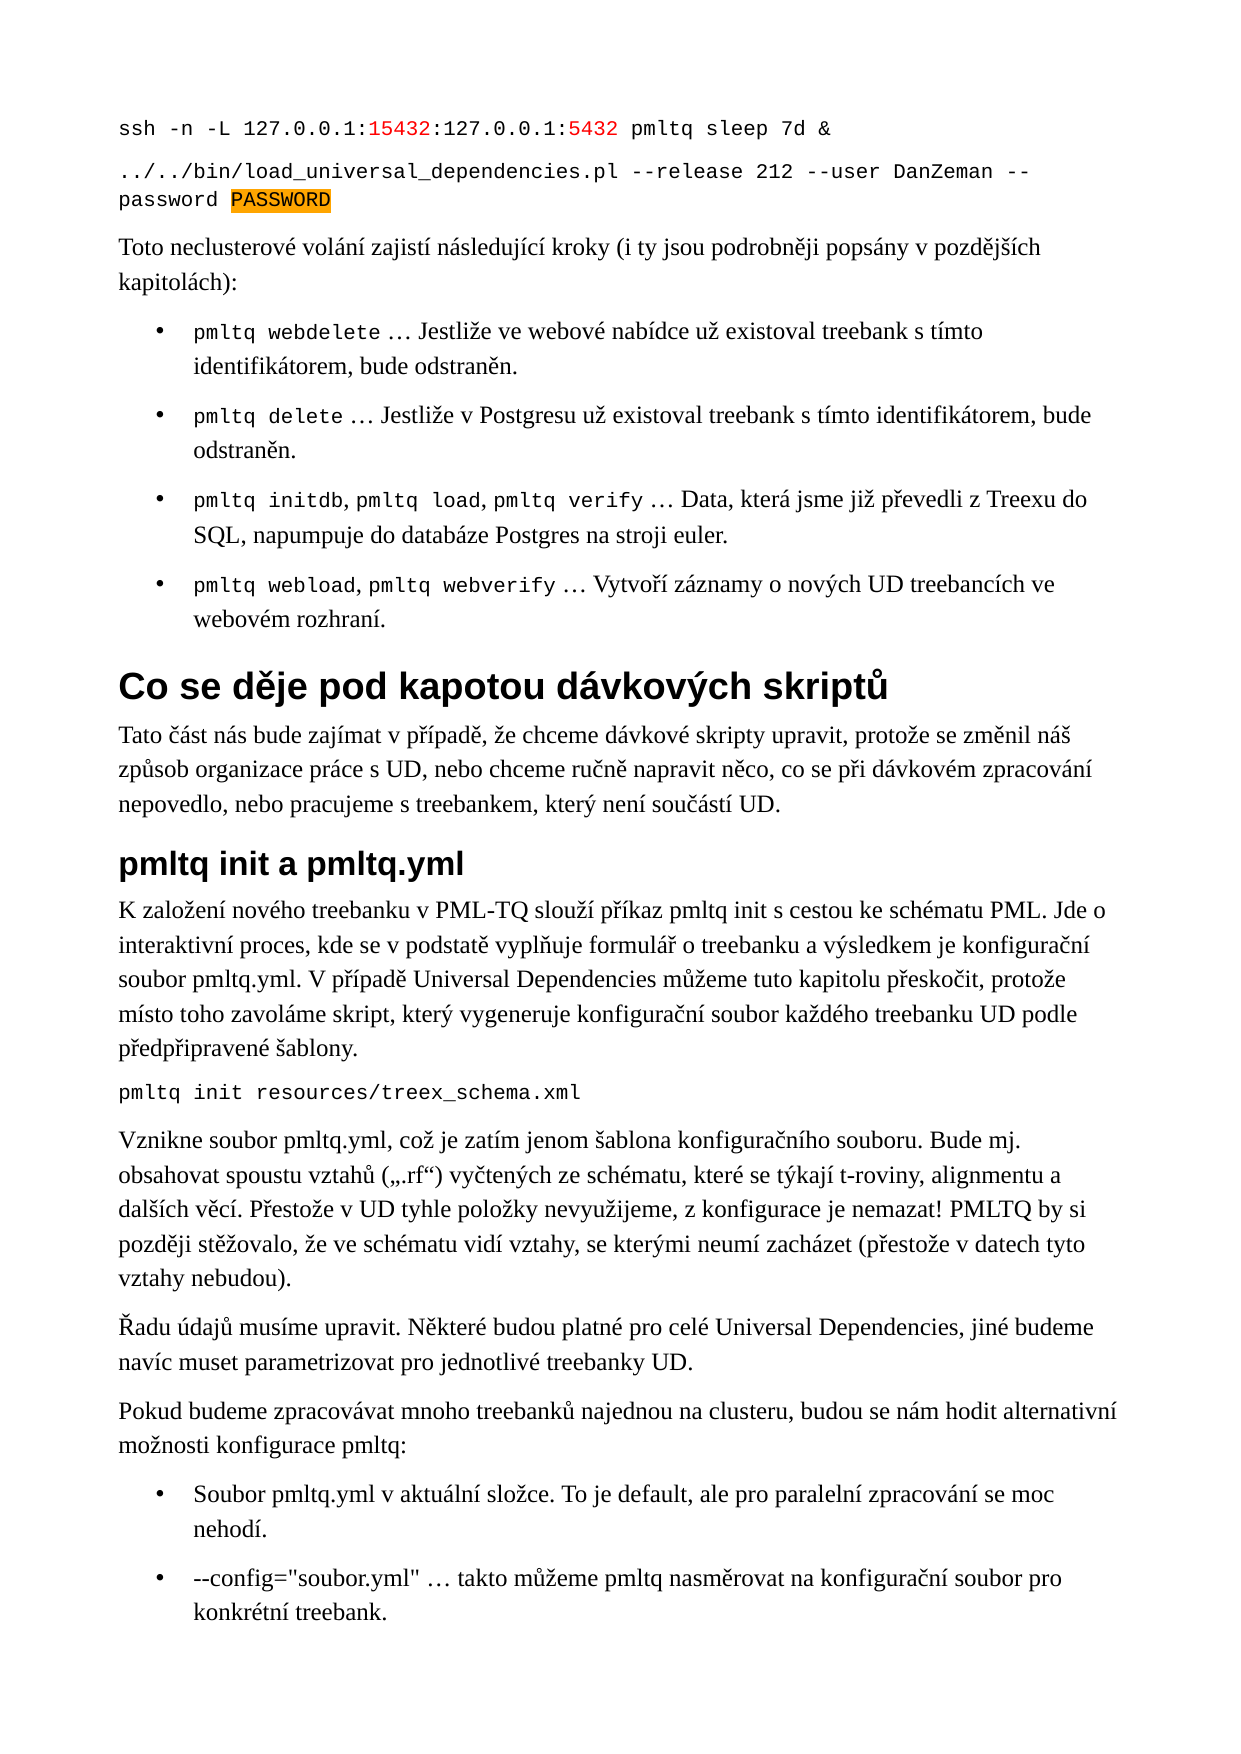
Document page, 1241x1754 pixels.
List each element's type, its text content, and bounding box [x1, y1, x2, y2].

list --config="soubor.yml" … takto můžeme pmltq nasměrovat na konfigurační soubor pro konkrétní treebank. [156, 1563, 1122, 1626]
text Toto neclusterové volání zajistí následující kroky (i ty jsou podrobněji popsány v pozdějších kapitolách): [118, 232, 1122, 296]
subtitle pmltq init a pmltq.yml [118, 844, 1122, 883]
text pmltq init resources/treex_schema.xml [118, 1082, 1122, 1106]
text Pokud budeme zpracovávat mnoho treebanků najednou na clusteru, budou se nám hodit alternativní možnosti konfigurace pmltq: [118, 1396, 1122, 1459]
list pmltq webload, pmltq webverify … Vytvoří záznamy o nových UD treebancích ve webovém rozhraní. [156, 569, 1122, 633]
list Soubor pmltq.yml v aktuální složce. To je default, ale pro paralelní zpracování se moc nehodí. [156, 1479, 1122, 1542]
text ssh -n -L 127.0.0.1:15432:127.0.0.1:5432 pmltq sleep 7d & [118, 118, 1122, 142]
text Vznikne soubor pmltq.yml, což je zatím jenom šablona konfiguračního souboru. Bude mj. obsahovat spoustu vztahů („.rf“) vyčtených ze schématu, které se týkají t-roviny, alignmentu a dalších věcí. Přestože v UD tyhle položky nevyužijeme, z konfigurace je nemazat! PMLTQ by si později stěžovalo, že ve schématu vidí vztahy, se kterými neumí zacházet (přestože v datech tyto vztahy nebudou). [118, 1125, 1122, 1292]
list pmltq delete … Jestliže v Postgresu už existoval treebank s tímto identifikátorem, bude odstraněn. [156, 400, 1122, 464]
text K založení nového treebanku v PML-TQ slouží příkaz pmltq init s cestou ke schématu PML. Jde o interaktivní proces, kde se v podstatě vyplňuje formulář o treebanku a výsledkem je konfigurační soubor pmltq.yml. V případě Universal Dependencies můžeme tuto kapitolu přeskočit, protože místo toho zavoláme skript, který vygeneruje konfigurační soubor každého treebanku UD podle předpřipravené šablony. [118, 895, 1122, 1062]
text ../../bin/load_universal_dependencies.pl --release 212 --user DanZeman --password PASSWORD [118, 161, 1122, 213]
list pmltq webdelete … Jestliže ve webové nabídce už existoval treebank s tímto identifikátorem, bude odstraněn. [156, 316, 1122, 380]
text Řadu údajů musíme upravit. Některé budou platné pro celé Universal Dependencies, jiné budeme navíc muset parametrizovat pro jednotlivé treebanky UD. [118, 1312, 1122, 1375]
list pmltq initdb, pmltq load, pmltq verify … Data, která jsme již převedli z Treexu do SQL, napumpuje do databáze Postgres na stroji euler. [156, 484, 1122, 549]
subtitle Co se děje pod kapotou dávkových skriptů [118, 664, 1122, 707]
text Tato část nás bude zajímat v případě, že chceme dávkové skripty upravit, protože se změnil náš způsob organizace práce s UD, nebo chceme ručně napravit něco, co se při dávkovém zpracování nepovedlo, nebo pracujeme s treebankem, který není součástí UD. [118, 720, 1122, 818]
